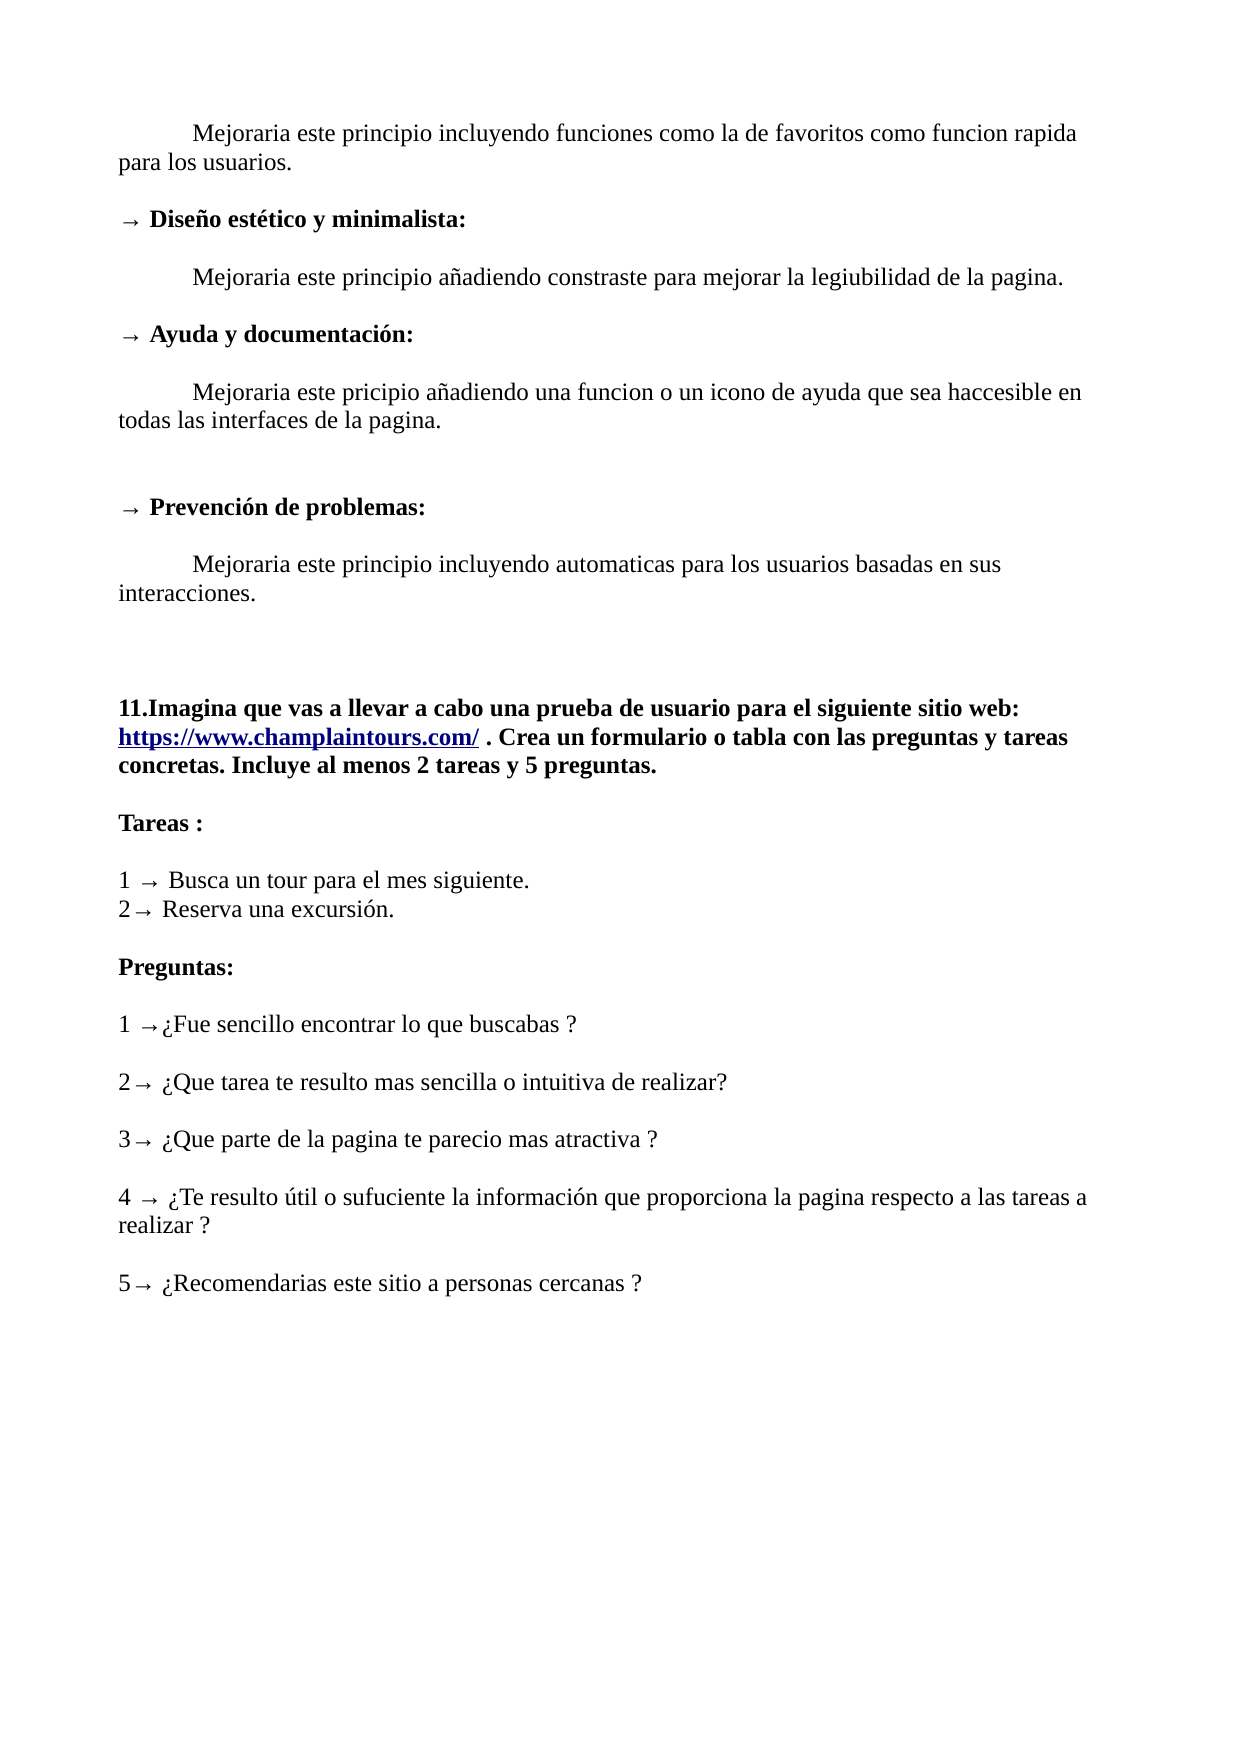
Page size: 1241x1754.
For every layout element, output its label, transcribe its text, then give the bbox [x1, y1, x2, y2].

text 2→ Reserva una excursión. [118, 894, 1122, 923]
text Mejoraria este principio incluyendo funciones como la de favoritos como funcion rapida para los usuarios. [118, 118, 1122, 176]
text 11.Imagina que vas a llevar a cabo una prueba de usuario para el siguiente sitio web: https://www.champlaintours.com/ . Crea un formulario o tabla con las preguntas y tareas concretas. Incluye al menos 2 tareas y 5 preguntas. [118, 693, 1122, 779]
text Mejoraria este principio incluyendo automaticas para los usuarios basadas en sus interacciones. [118, 549, 1122, 607]
text → Prevención de problemas: [118, 492, 1122, 521]
text Mejoraria este pricipio añadiendo una funcion o un icono de ayuda que sea haccesible en todas las interfaces de la pagina. [118, 377, 1122, 434]
text → Ayuda y documentación: [118, 319, 1122, 348]
text Preguntas: [118, 952, 1122, 981]
text 2→ ¿Que tarea te resulto mas sencilla o intuitiva de realizar? [118, 1067, 1122, 1096]
text 5→ ¿Recomendarias este sitio a personas cercanas ? [118, 1268, 1122, 1297]
text 1 → Busca un tour para el mes siguiente. [118, 866, 1122, 894]
text 4 → ¿Te resulto útil o sufuciente la información que proporciona la pagina respecto a las tareas a realizar ? [118, 1182, 1122, 1239]
text Tareas : [118, 808, 1122, 837]
text → Diseño estético y minimalista: [118, 204, 1122, 233]
text 3→ ¿Que parte de la pagina te parecio mas atractiva ? [118, 1124, 1122, 1153]
text 1 →¿Fue sencillo encontrar lo que buscabas ? [118, 1009, 1122, 1038]
text Mejoraria este principio añadiendo constraste para mejorar la legiubilidad de la pagina. [118, 262, 1122, 291]
